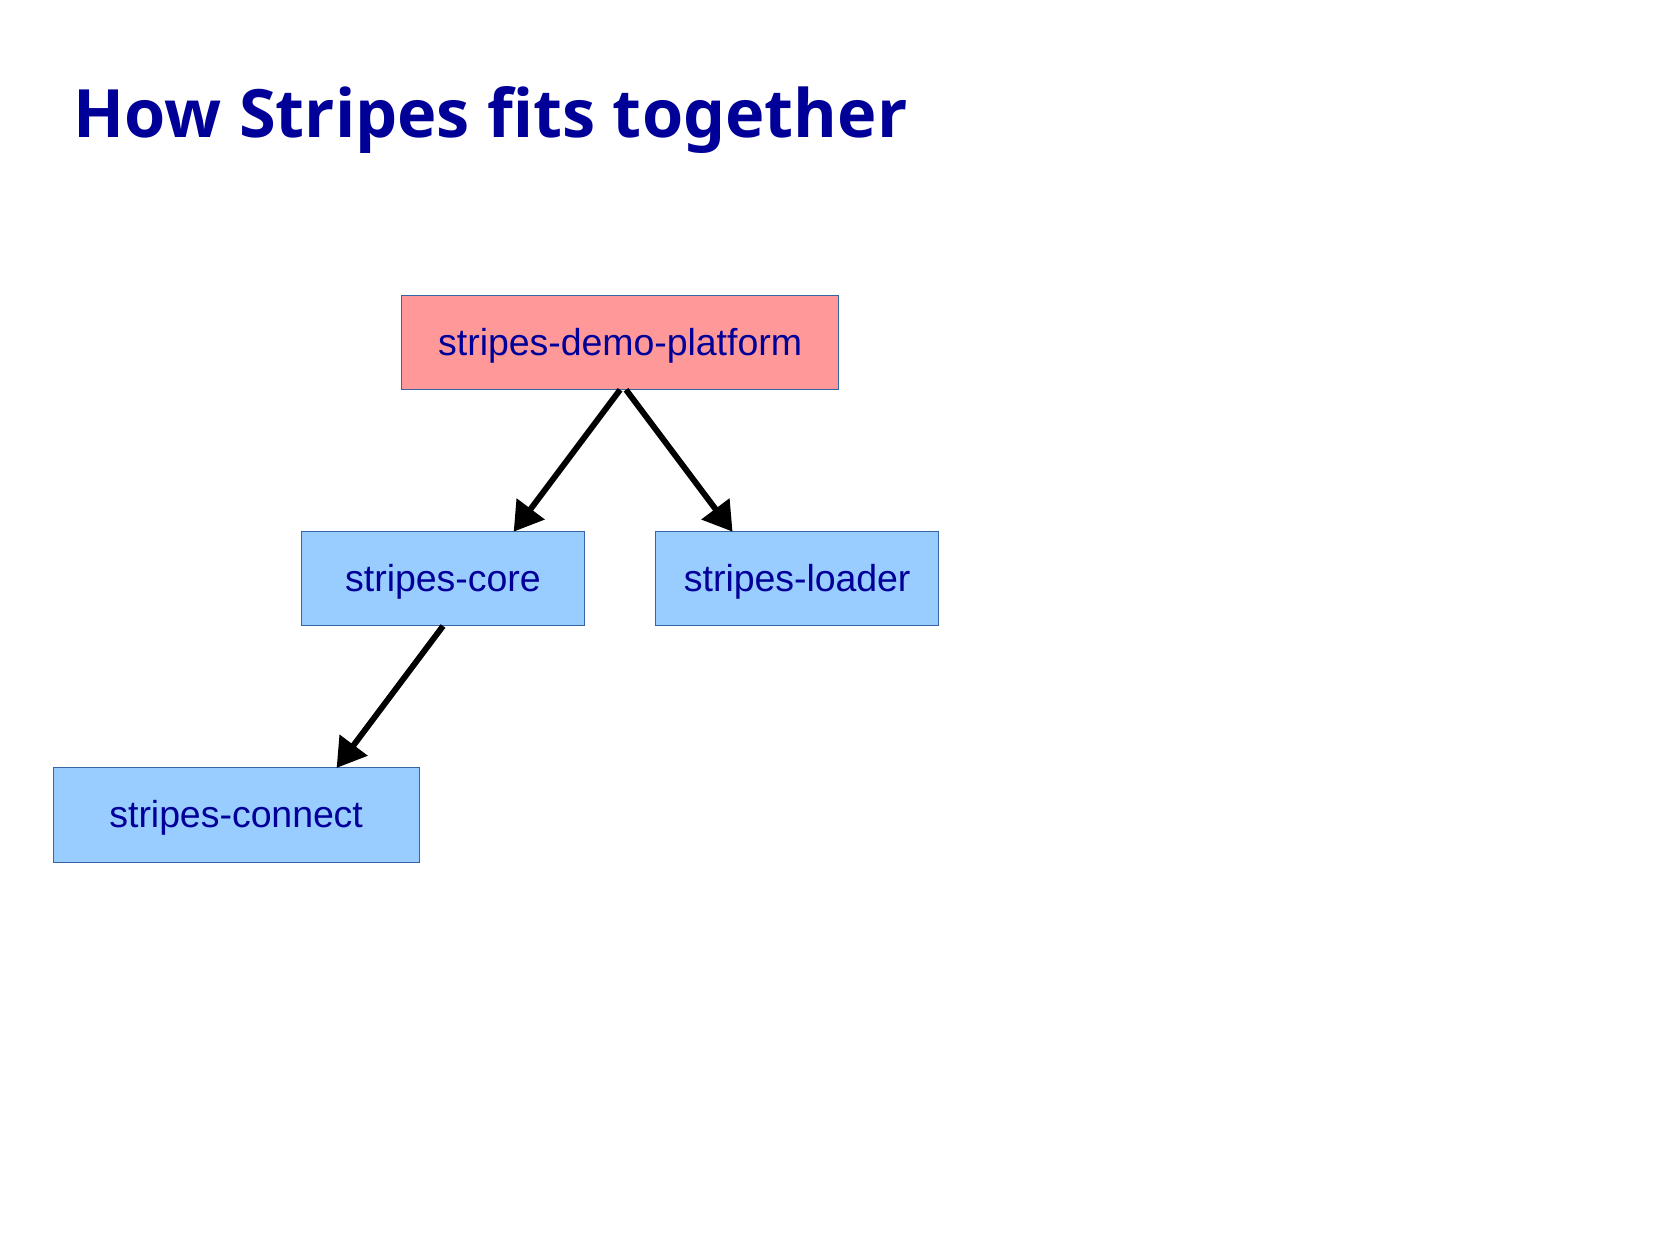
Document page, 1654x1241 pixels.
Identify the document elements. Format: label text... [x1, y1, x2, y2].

text_box stripes-connect [53, 767, 420, 863]
text_box How Stripes fits together [59, 59, 868, 152]
text_box stripes-demo-platform [401, 295, 839, 390]
text_box stripes-core [301, 531, 585, 626]
text_box stripes-loader [655, 531, 939, 626]
